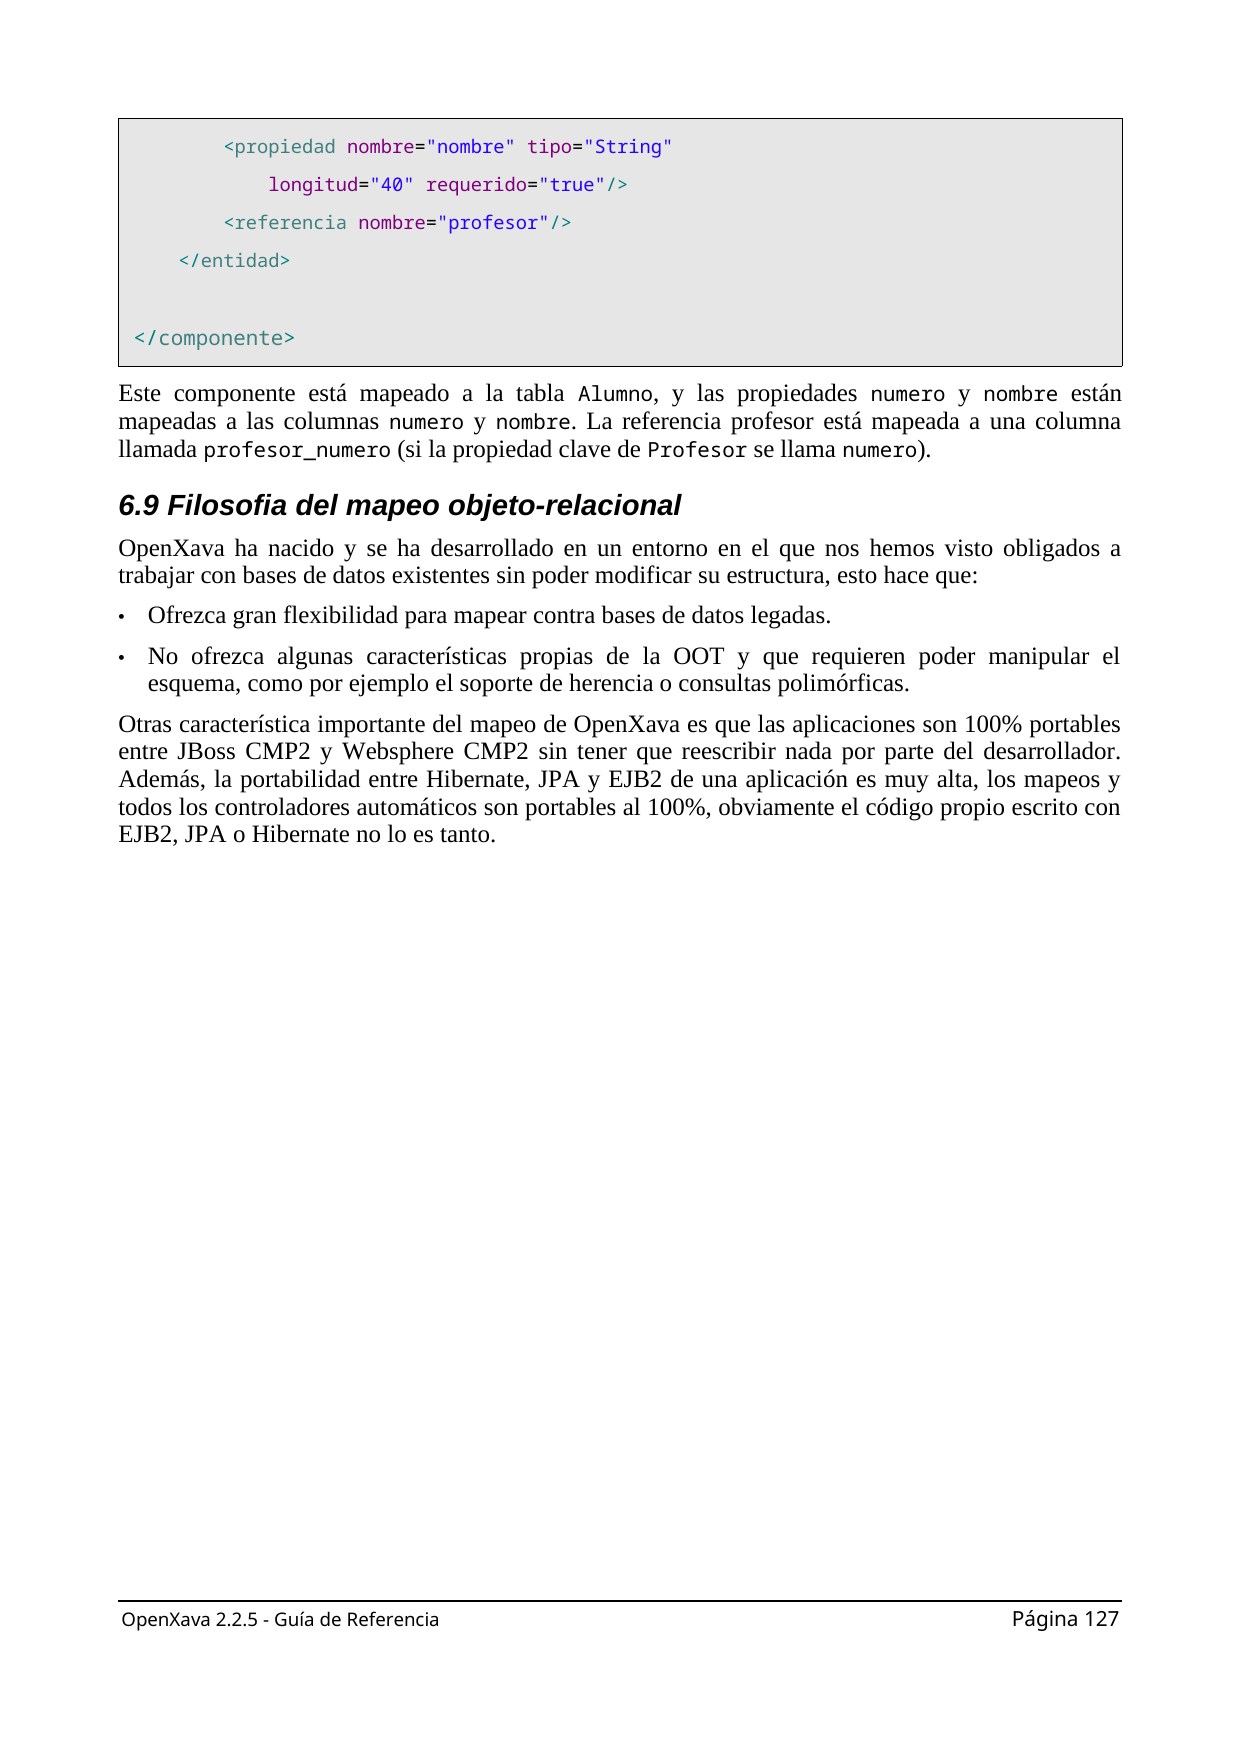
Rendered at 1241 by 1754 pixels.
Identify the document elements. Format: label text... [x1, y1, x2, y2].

text </entidad> [119, 232, 1122, 270]
text </componente> [119, 308, 1122, 366]
text OpenXava ha nacido y se ha desarrollado en un entorno en el que nos hemos visto obligados a trabajar con bases de datos existentes sin poder modificar su estructura, esto hace que: [118, 534, 1122, 589]
text Otras característica importante del mapeo de OpenXava es que las aplicaciones son 100% portables entre JBoss CMP2 y Websphere CMP2 sin tener que reescribir nada por parte del desarrollador. Además, la portabilidad entre Hibernate, JPA y EJB2 de una aplicación es muy alta, los mapeos y todos los controladores automáticos son portables al 100%, obviamente el código propio escrito con EJB2, JPA o Hibernate no lo es tanto. [118, 710, 1122, 848]
text longitud="40" requerido="true"/> [119, 156, 1122, 194]
text Este componente está mapeado a la tabla Alumno, y las propiedades numero y nombre están mapeadas a las columnas numero y nombre. La referencia profesor está mapeada a una columna llamada profesor_numero (si la propiedad clave de Profesor se llama numero). [118, 379, 1122, 463]
subtitle Filosofia del mapeo objeto-relacional [118, 488, 1122, 521]
list Ofrezca gran flexibilidad para mapear contra bases de datos legadas. [118, 602, 1122, 629]
list No ofrezca algunas características propias de la OOT y que requieren poder manipular el esquema, como por ejemplo el soporte de herencia o consultas polimórficas. [118, 642, 1122, 697]
text <propiedad nombre="nombre" tipo="String" [119, 119, 1122, 156]
text <referencia nombre="profesor"/> [119, 194, 1122, 232]
